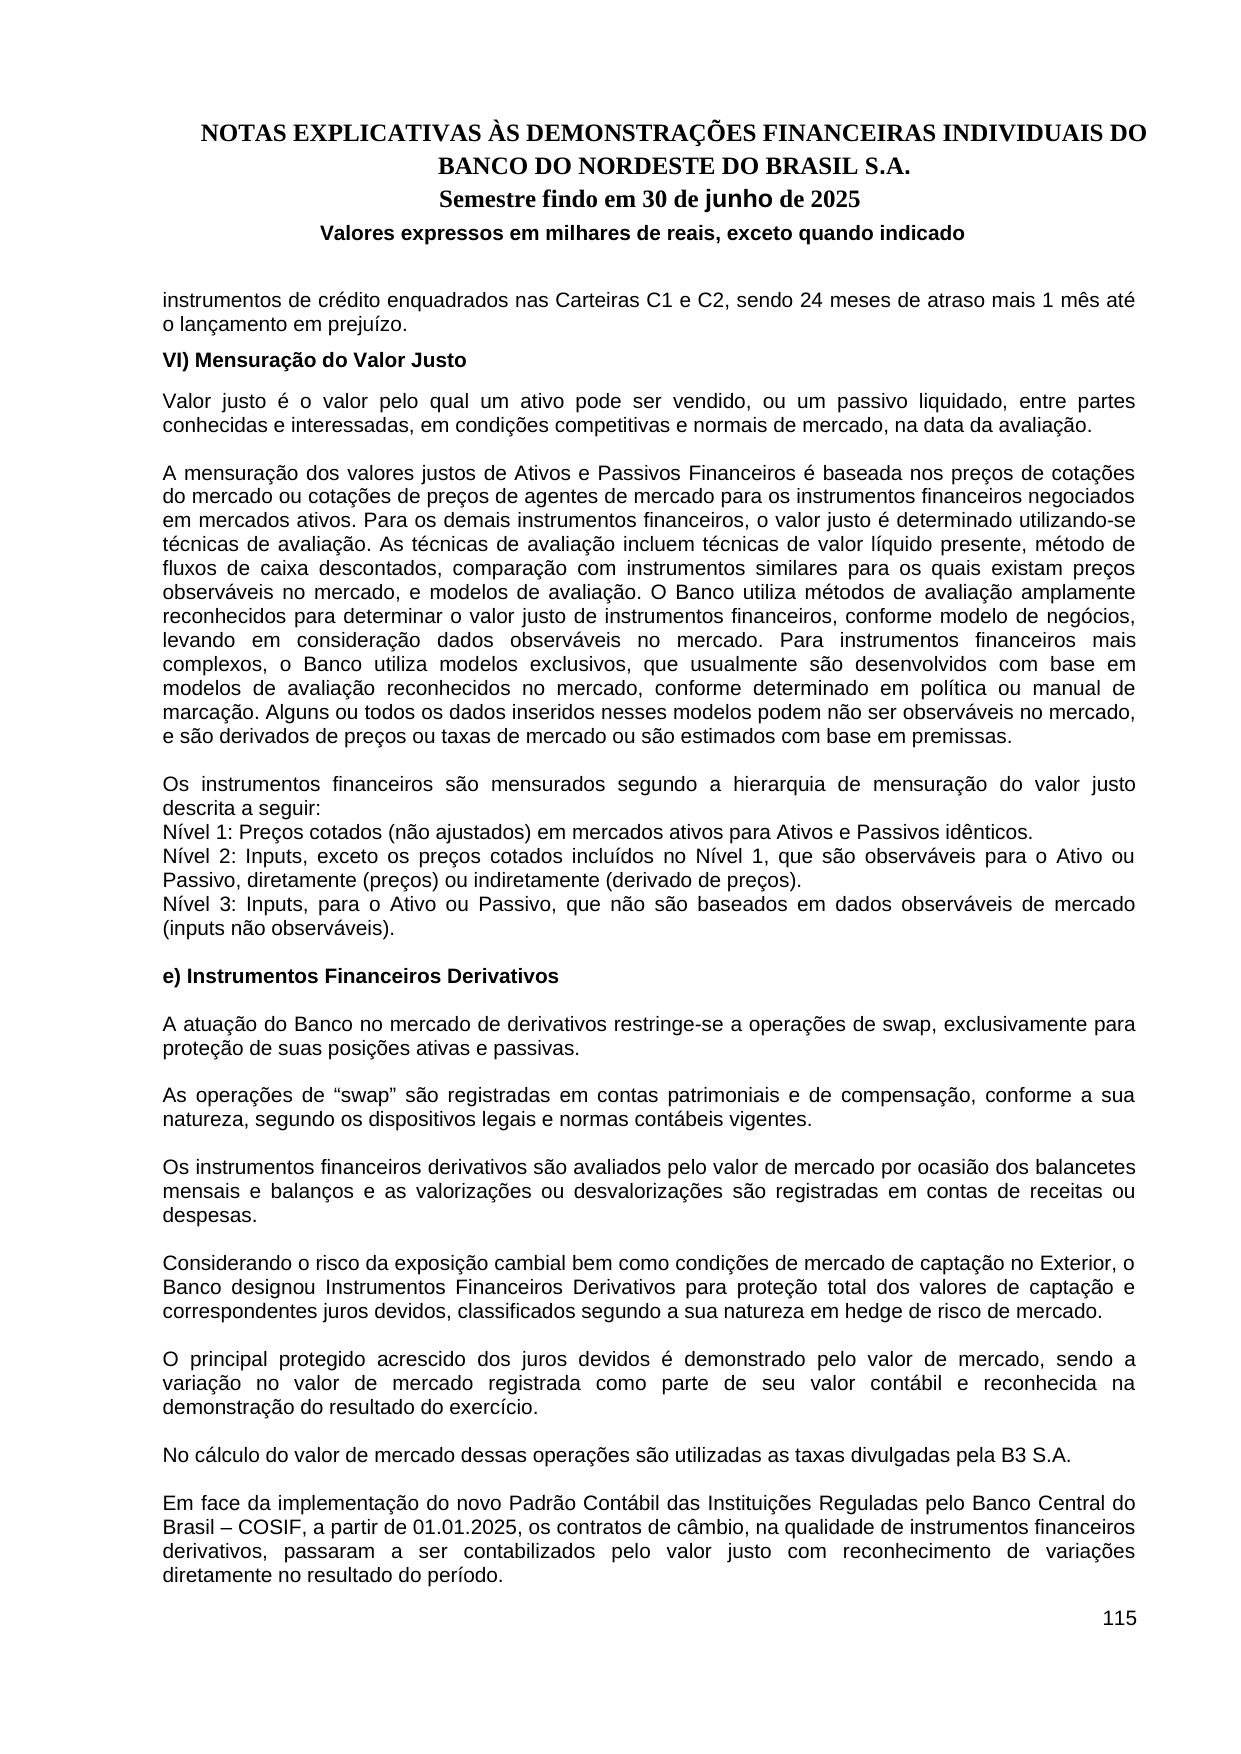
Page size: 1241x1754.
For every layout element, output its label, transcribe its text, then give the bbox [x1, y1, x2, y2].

text Nível 1: Preços cotados (não ajustados) em mercados ativos para Ativos e Passivos idênticos. [162, 820, 1137, 844]
text Os instrumentos financeiros são mensurados segundo a hierarquia de mensuração do valor justo descrita a seguir: [162, 772, 1137, 820]
text VI) Mensuração do Valor Justo [162, 348, 1137, 372]
text Os instrumentos financeiros derivativos são avaliados pelo valor de mercado por ocasião dos balancetes mensais e balanços e as valorizações ou desvalorizações são registradas em contas de receitas ou despesas. [162, 1155, 1137, 1227]
text Valor justo é o valor pelo qual um ativo pode ser vendido, ou um passivo liquidado, entre partes conhecidas e interessadas, em condições competitivas e normais de mercado, na data da avaliação. [162, 388, 1137, 436]
text A mensuração dos valores justos de Ativos e Passivos Financeiros é baseada nos preços de cotações do mercado ou cotações de preços de agentes de mercado para os instrumentos financeiros negociados em mercados ativos. Para os demais instrumentos financeiros, o valor justo é determinado utilizando-se técnicas de avaliação. As técnicas de avaliação incluem técnicas de valor líquido presente, método de fluxos de caixa descontados, comparação com instrumentos similares para os quais existam preços observáveis no mercado, e modelos de avaliação. O Banco utiliza métodos de avaliação amplamente reconhecidos para determinar o valor justo de instrumentos financeiros, conforme modelo de negócios, levando em consideração dados observáveis no mercado. Para instrumentos financeiros mais complexos, o Banco utiliza modelos exclusivos, que usualmente são desenvolvidos com base em modelos de avaliação reconhecidos no mercado, conforme determinado em política ou manual de marcação. Alguns ou todos os dados inseridos nesses modelos podem não ser observáveis no mercado, e são derivados de preços ou taxas de mercado ou são estimados com base em premissas. [162, 460, 1137, 748]
text Nível 2: Inputs, exceto os preços cotados incluídos no Nível 1, que são observáveis para o Ativo ou Passivo, diretamente (preços) ou indiretamente (derivado de preços). [162, 844, 1137, 892]
text No cálculo do valor de mercado dessas operações são utilizadas as taxas divulgadas pela B3 S.A. [162, 1443, 1137, 1467]
text instrumentos de crédito enquadrados nas Carteiras C1 e C2, sendo 24 meses de atraso mais 1 mês até o lançamento em prejuízo. [162, 287, 1137, 335]
text O principal protegido acrescido dos juros devidos é demonstrado pelo valor de mercado, sendo a variação no valor de mercado registrada como parte de seu valor contábil e reconhecida na demonstração do resultado do exercício. [162, 1347, 1137, 1419]
text e) Instrumentos Financeiros Derivativos [162, 963, 1137, 987]
text As operações de “swap” são registradas em contas patrimoniais e de compensação, conforme a sua natureza, segundo os dispositivos legais e normas contábeis vigentes. [162, 1083, 1137, 1131]
text A atuação do Banco no mercado de derivativos restringe-se a operações de swap, exclusivamente para proteção de suas posições ativas e passivas. [162, 1011, 1137, 1059]
text Considerando o risco da exposição cambial bem como condições de mercado de captação no Exterior, o Banco designou Instrumentos Financeiros Derivativos para proteção total dos valores de captação e correspondentes juros devidos, classificados segundo a sua natureza em hedge de risco de mercado. [162, 1251, 1137, 1323]
text Em face da implementação do novo Padrão Contábil das Instituições Reguladas pelo Banco Central do Brasil – COSIF, a partir de 01.01.2025, os contratos de câmbio, na qualidade de instrumentos financeiros derivativos, passaram a ser contabilizados pelo valor justo com reconhecimento de variações diretamente no resultado do período. [162, 1491, 1137, 1586]
text Nível 3: Inputs, para o Ativo ou Passivo, que não são baseados em dados observáveis de mercado (inputs não observáveis). [162, 892, 1137, 939]
